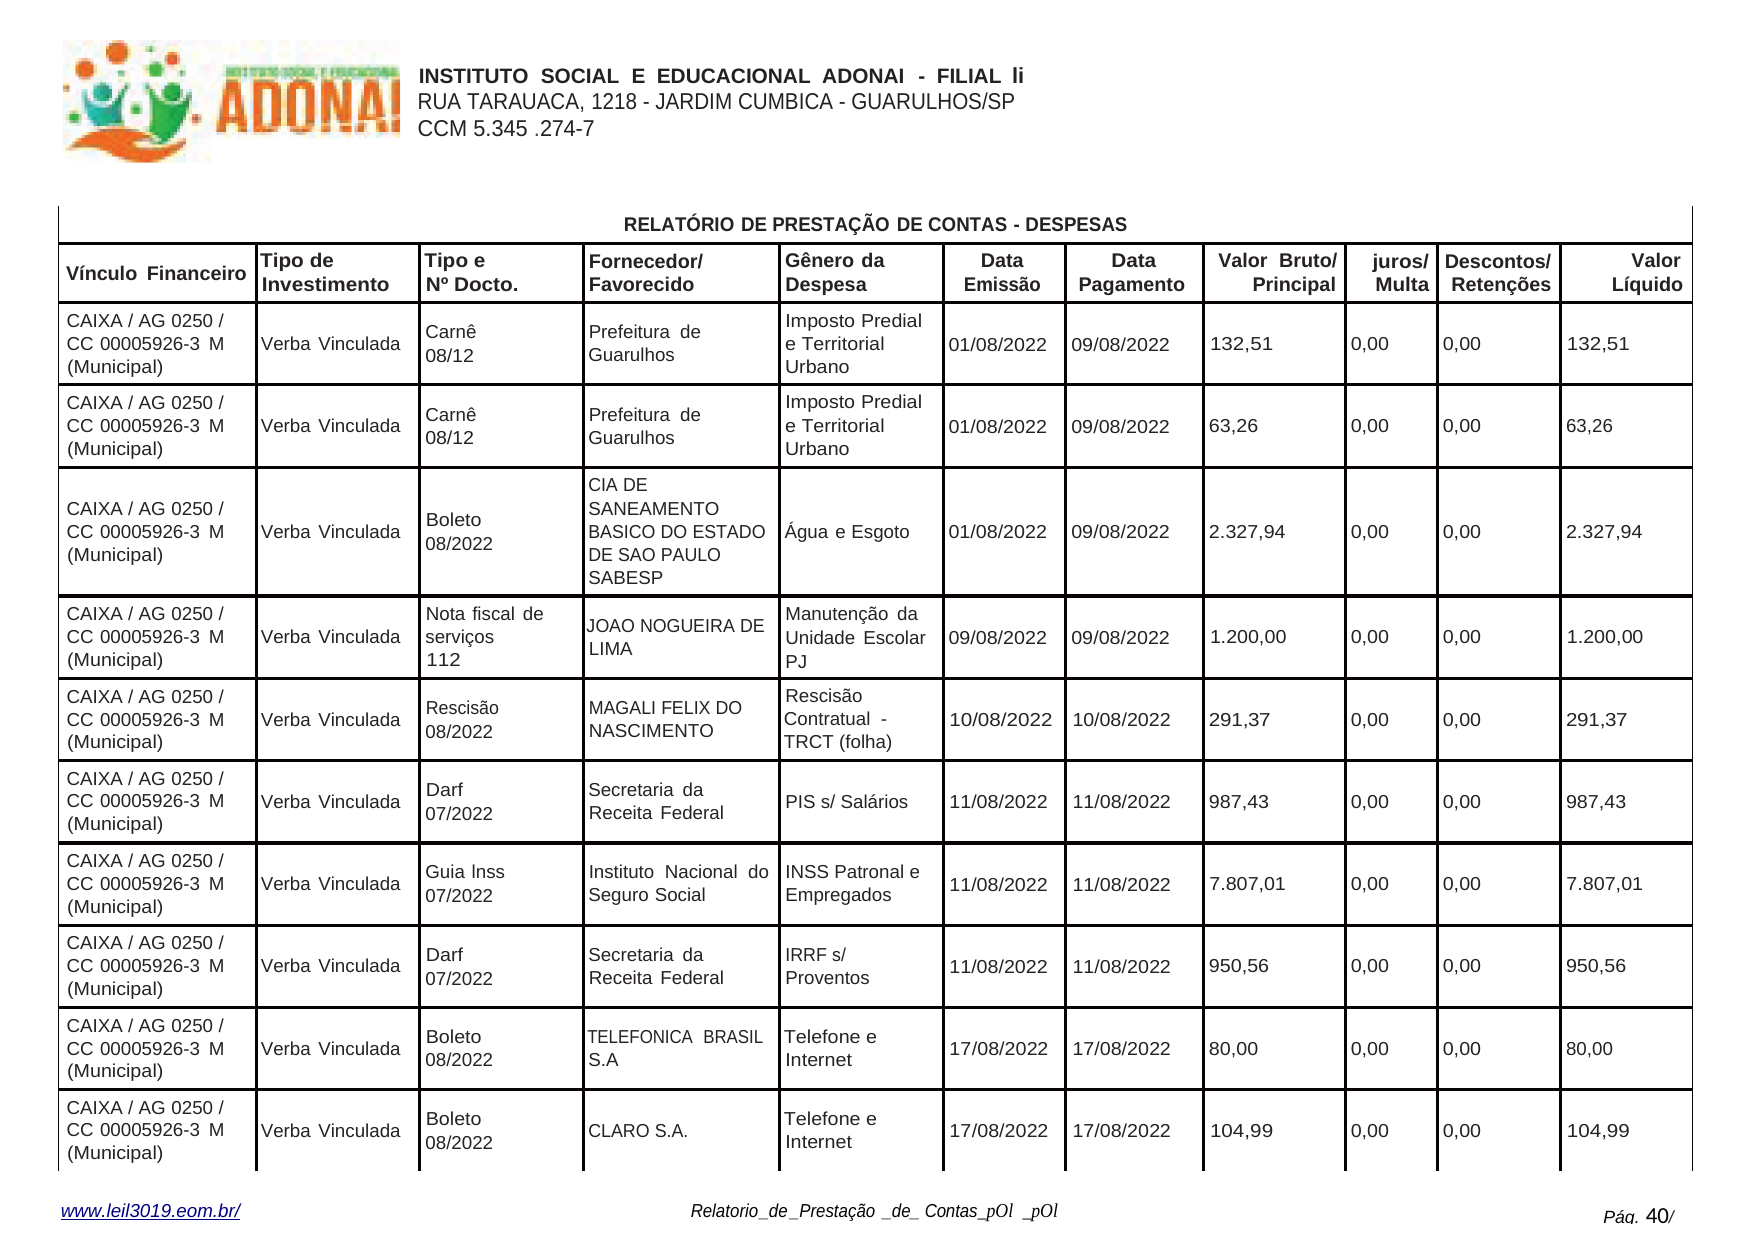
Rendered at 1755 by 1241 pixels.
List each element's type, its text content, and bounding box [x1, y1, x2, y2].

table_cell Prefeitura de Guarulhos [585, 304, 778, 383]
table_cell Valor Bruto/ Principal [1205, 245, 1344, 301]
table_cell Carnê 08/12 [421, 304, 582, 383]
table_cell CAIXA / AG 0250 / CC 00005926-3 M (Municipal) [59, 1009, 255, 1088]
table_cell 0,00 [1347, 598, 1436, 677]
table_cell 0,00 [1439, 1009, 1559, 1088]
table_cell Manutenção da Unidade Escolar PJ [781, 598, 942, 677]
table_cell 11/08/2022 [945, 927, 1064, 1006]
table_cell 09/08/2022 [1067, 386, 1202, 466]
table_cell 1.200,00 [1205, 598, 1344, 677]
table_cell 0,00 [1439, 845, 1559, 923]
table_cell CAIXA / AG 0250 / CC 00005926-3 M (Municipal) [59, 469, 255, 594]
table_cell Secretaria da Receita Federal [585, 927, 778, 1006]
table_cell 0,00 [1347, 386, 1436, 466]
table_cell 09/08/2022 [1067, 304, 1202, 383]
table_cell 987,43 [1205, 762, 1344, 841]
table_cell 11/08/2022 [945, 845, 1064, 923]
table_cell 7.807,01 [1205, 845, 1344, 923]
table_cell 132,51 [1205, 304, 1344, 383]
table_cell Verba Vinculada [258, 469, 418, 594]
table_cell Verba Vinculada [258, 762, 418, 841]
table_cell 0,00 [1347, 469, 1436, 594]
table_cell Verba Vinculada [258, 304, 418, 383]
table_header RELATÓRIO DE PRESTAÇÃO DE CONTAS - DESPESAS [59, 206, 1692, 242]
table_cell 11/08/2022 [945, 762, 1064, 841]
table_cell Data Pagamento [1067, 245, 1202, 301]
table_cell Carnê 08/12 [421, 386, 582, 466]
table_cell Água e Esgoto [781, 469, 942, 594]
table_cell Secretaria da Receita Federal [585, 762, 778, 841]
table_cell 0,00 [1439, 680, 1559, 759]
table_cell 11/08/2022 [1067, 845, 1202, 923]
table_cell Valor Líquido [1562, 245, 1692, 301]
table_cell 0,00 [1439, 1091, 1559, 1171]
table_cell 1.200,00 [1562, 598, 1692, 677]
table_cell CIA DE SANEAMENTO BASICO DO ESTADO DE SAO PAULO SABESP [585, 469, 778, 594]
table_cell PIS s/ Salários [781, 762, 942, 841]
table_cell 291,37 [1562, 680, 1692, 759]
table_cell CLARO S.A. [585, 1091, 778, 1171]
table_cell Darf 07/2022 [421, 927, 582, 1006]
table_cell 0,00 [1439, 469, 1559, 594]
table_cell Verba Vinculada [258, 845, 418, 923]
table_cell Darf 07/2022 [421, 762, 582, 841]
table_cell 132,51 [1562, 304, 1692, 383]
table_cell CAIXA / AG 0250 / CC 00005926-3 M (Municipal) [59, 845, 255, 923]
table_cell 80,00 [1205, 1009, 1344, 1088]
table_cell Tipo de Investimento [258, 245, 418, 301]
table_cell 950,56 [1205, 927, 1344, 1006]
table_cell CAIXA / AG 0250 / CC 00005926-3 M (Municipal) [59, 598, 255, 677]
table_cell 987,43 [1562, 762, 1692, 841]
table_cell Vínculo Financeiro [59, 245, 255, 301]
table_cell Gênero da Despesa [781, 245, 942, 301]
table_cell 10/08/2022 [945, 680, 1064, 759]
table_cell 63,26 [1205, 386, 1344, 466]
table_cell Imposto Predial e Territorial Urbano [781, 304, 942, 383]
table_cell Verba Vinculada [258, 1091, 418, 1171]
table_cell Verba Vinculada [258, 598, 418, 677]
table_cell 7.807,01 [1562, 845, 1692, 923]
table_cell 11/08/2022 [1067, 927, 1202, 1006]
table_cell IRRF s/ Proventos [781, 927, 942, 1006]
table_cell 17/08/2022 [1067, 1091, 1202, 1171]
table_cell 11/08/2022 [1067, 762, 1202, 841]
table_cell 09/08/2022 [1067, 598, 1202, 677]
table_cell 63,26 [1562, 386, 1692, 466]
table_cell 0,00 [1347, 680, 1436, 759]
table_cell CAIXA / AG 0250 / CC 00005926-3 M (Municipal) [59, 927, 255, 1006]
table_cell 291,37 [1205, 680, 1344, 759]
table_cell JOAO NOGUEIRA DE LIMA [585, 598, 778, 677]
table_cell Prefeitura de Guarulhos [585, 386, 778, 466]
table_cell 80,00 [1562, 1009, 1692, 1088]
table_cell 17/08/2022 [945, 1009, 1064, 1088]
table_cell 2.327,94 [1562, 469, 1692, 594]
table_cell CAIXA / AG 0250 / CC 00005926-3 M (Municipal) [59, 762, 255, 841]
table_cell 0,00 [1439, 386, 1559, 466]
table_cell Boleto 08/2022 [421, 469, 582, 594]
table_cell 0,00 [1347, 1091, 1436, 1171]
table_cell 0,00 [1347, 762, 1436, 841]
table_cell Telefone e Internet [781, 1091, 942, 1171]
table_cell CAIXA / AG 0250 / CC 00005926-3 M (Municipal) [59, 1091, 255, 1171]
table_cell CAIXA / AG 0250 / CC 00005926-3 M (Municipal) [59, 386, 255, 466]
table_cell 0,00 [1347, 927, 1436, 1006]
table_cell Fornecedor/ Favorecido [585, 245, 778, 301]
table_cell Tipo e Nº Docto. [421, 245, 582, 301]
table_cell 104,99 [1205, 1091, 1344, 1171]
table_cell 0,00 [1347, 1009, 1436, 1088]
table_cell 0,00 [1439, 762, 1559, 841]
table_cell Nota fiscal de serviços 112 [421, 598, 582, 677]
table_cell Imposto Predial e Territorial Urbano [781, 386, 942, 466]
table_cell 0,00 [1439, 598, 1559, 677]
table_cell 10/08/2022 [1067, 680, 1202, 759]
table_cell 17/08/2022 [1067, 1009, 1202, 1088]
table_cell MAGALI FELIX DO NASCIMENTO [585, 680, 778, 759]
table_cell Verba Vinculada [258, 1009, 418, 1088]
table_cell Data Emissão [945, 245, 1064, 301]
table_cell Verba Vinculada [258, 680, 418, 759]
table_cell Verba Vinculada [258, 927, 418, 1006]
table_cell 950,56 [1562, 927, 1692, 1006]
table_cell Boleto 08/2022 [421, 1091, 582, 1171]
table_cell Rescisão 08/2022 [421, 680, 582, 759]
table_cell TELEFONICA BRASIL S.A [585, 1009, 778, 1088]
table_cell Guia lnss 07/2022 [421, 845, 582, 923]
table_cell Instituto Nacional do Seguro Social [585, 845, 778, 923]
table_cell 2.327,94 [1205, 469, 1344, 594]
table_cell 0,00 [1439, 927, 1559, 1006]
table_cell 09/08/2022 [945, 598, 1064, 677]
table_cell 01/08/2022 [945, 304, 1064, 383]
table_cell Descontos/ Retenções [1439, 245, 1559, 301]
table_cell juros/ Multa [1347, 245, 1436, 301]
table_cell Telefone e Internet [781, 1009, 942, 1088]
table_cell 0,00 [1347, 304, 1436, 383]
table_cell 01/08/2022 [945, 469, 1064, 594]
table_cell 17/08/2022 [945, 1091, 1064, 1171]
table_cell 09/08/2022 [1067, 469, 1202, 594]
table_cell 0,00 [1439, 304, 1559, 383]
table_cell CAIXA / AG 0250 / CC 00005926-3 M (Municipal) [59, 680, 255, 759]
table_cell 0,00 [1347, 845, 1436, 923]
table_cell 104,99 [1562, 1091, 1692, 1171]
table_cell 01/08/2022 [945, 386, 1064, 466]
table_cell Boleto 08/2022 [421, 1009, 582, 1088]
table_cell Verba Vinculada [258, 386, 418, 466]
table_cell CAIXA / AG 0250 / CC 00005926-3 M (Municipal) [59, 304, 255, 383]
table_cell Rescisão Contratual - TRCT (folha) [781, 680, 942, 759]
table_cell INSS Patronal e Empregados [781, 845, 942, 923]
